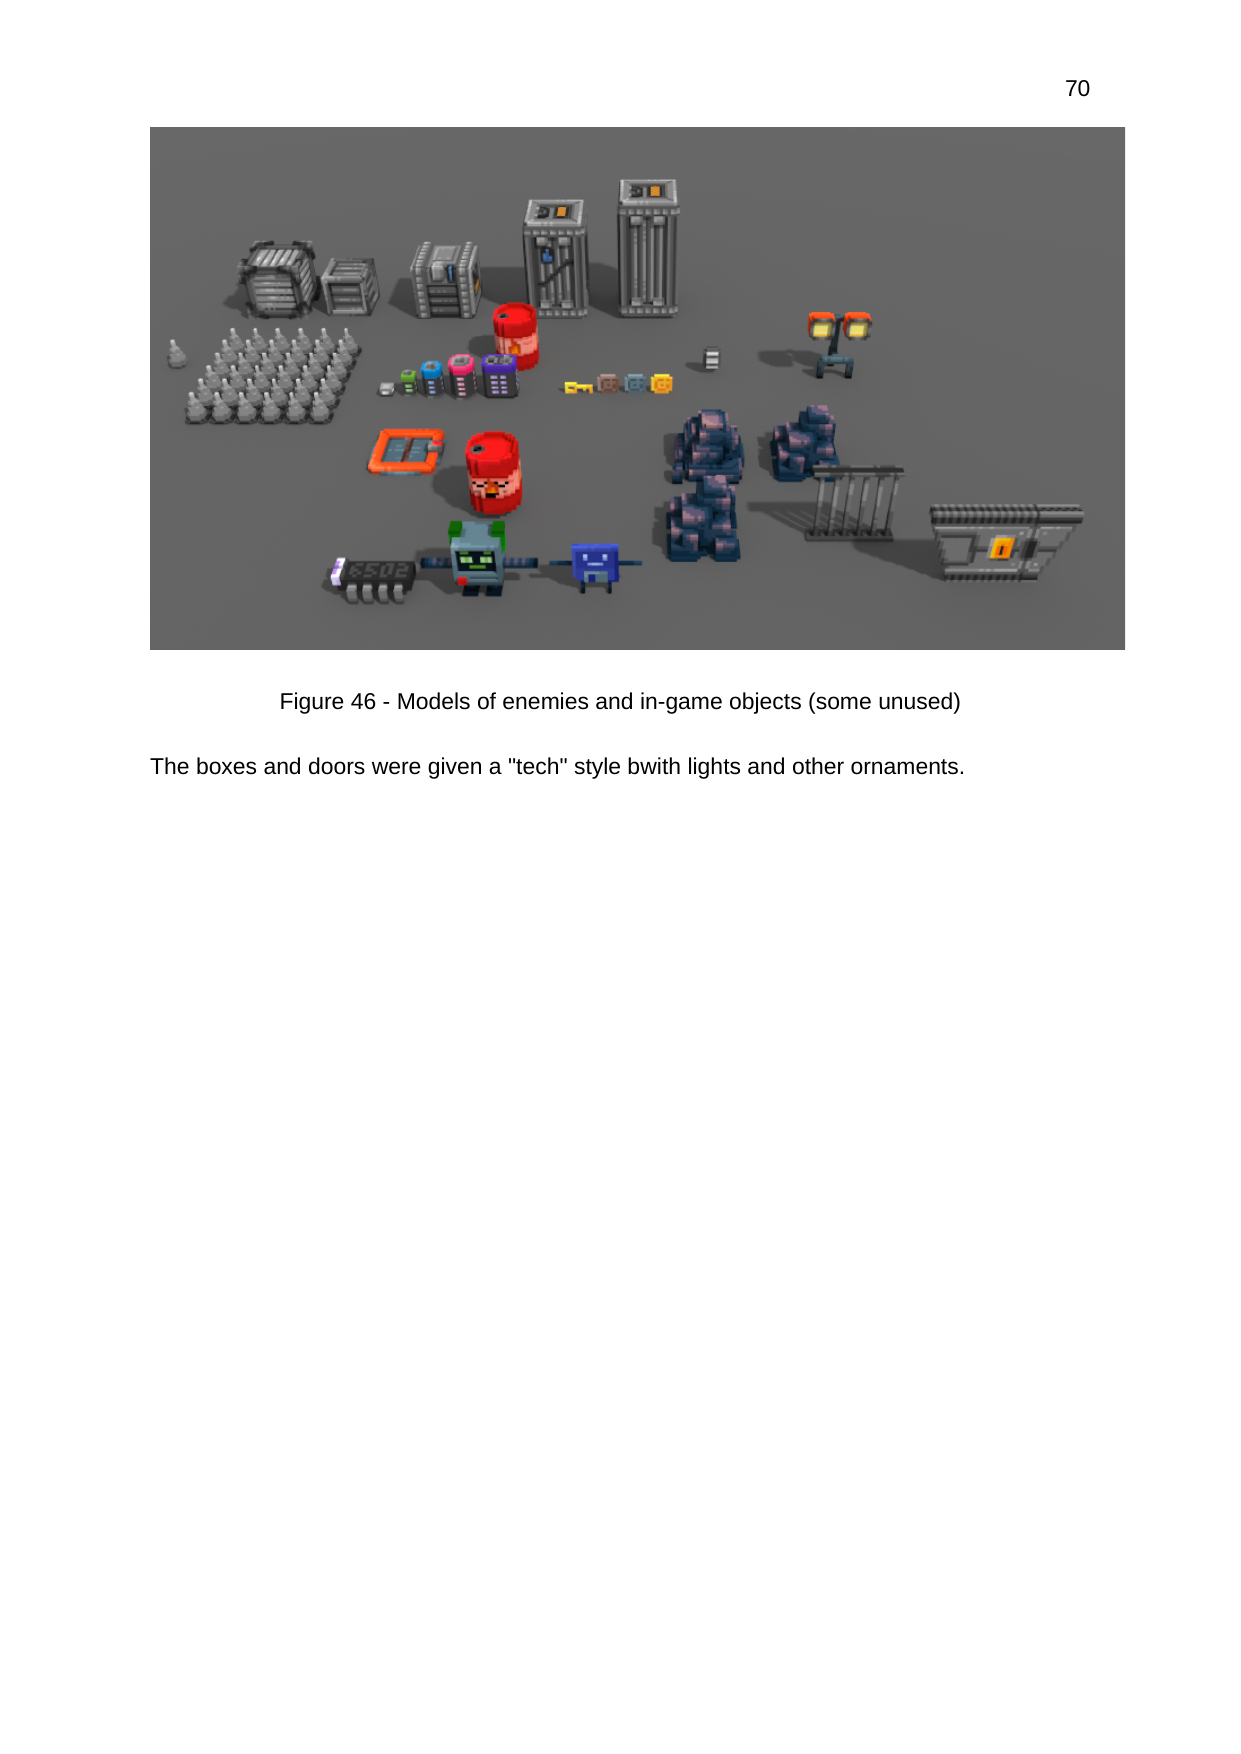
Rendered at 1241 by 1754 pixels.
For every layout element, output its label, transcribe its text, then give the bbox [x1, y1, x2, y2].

text Figure 46 - Models of enemies and in-game objects (some unused) [150, 688, 1090, 714]
text The boxes and doors were given a "tech" style bwith lights and other ornaments. [150, 753, 1090, 779]
picture [150, 127, 1125, 650]
